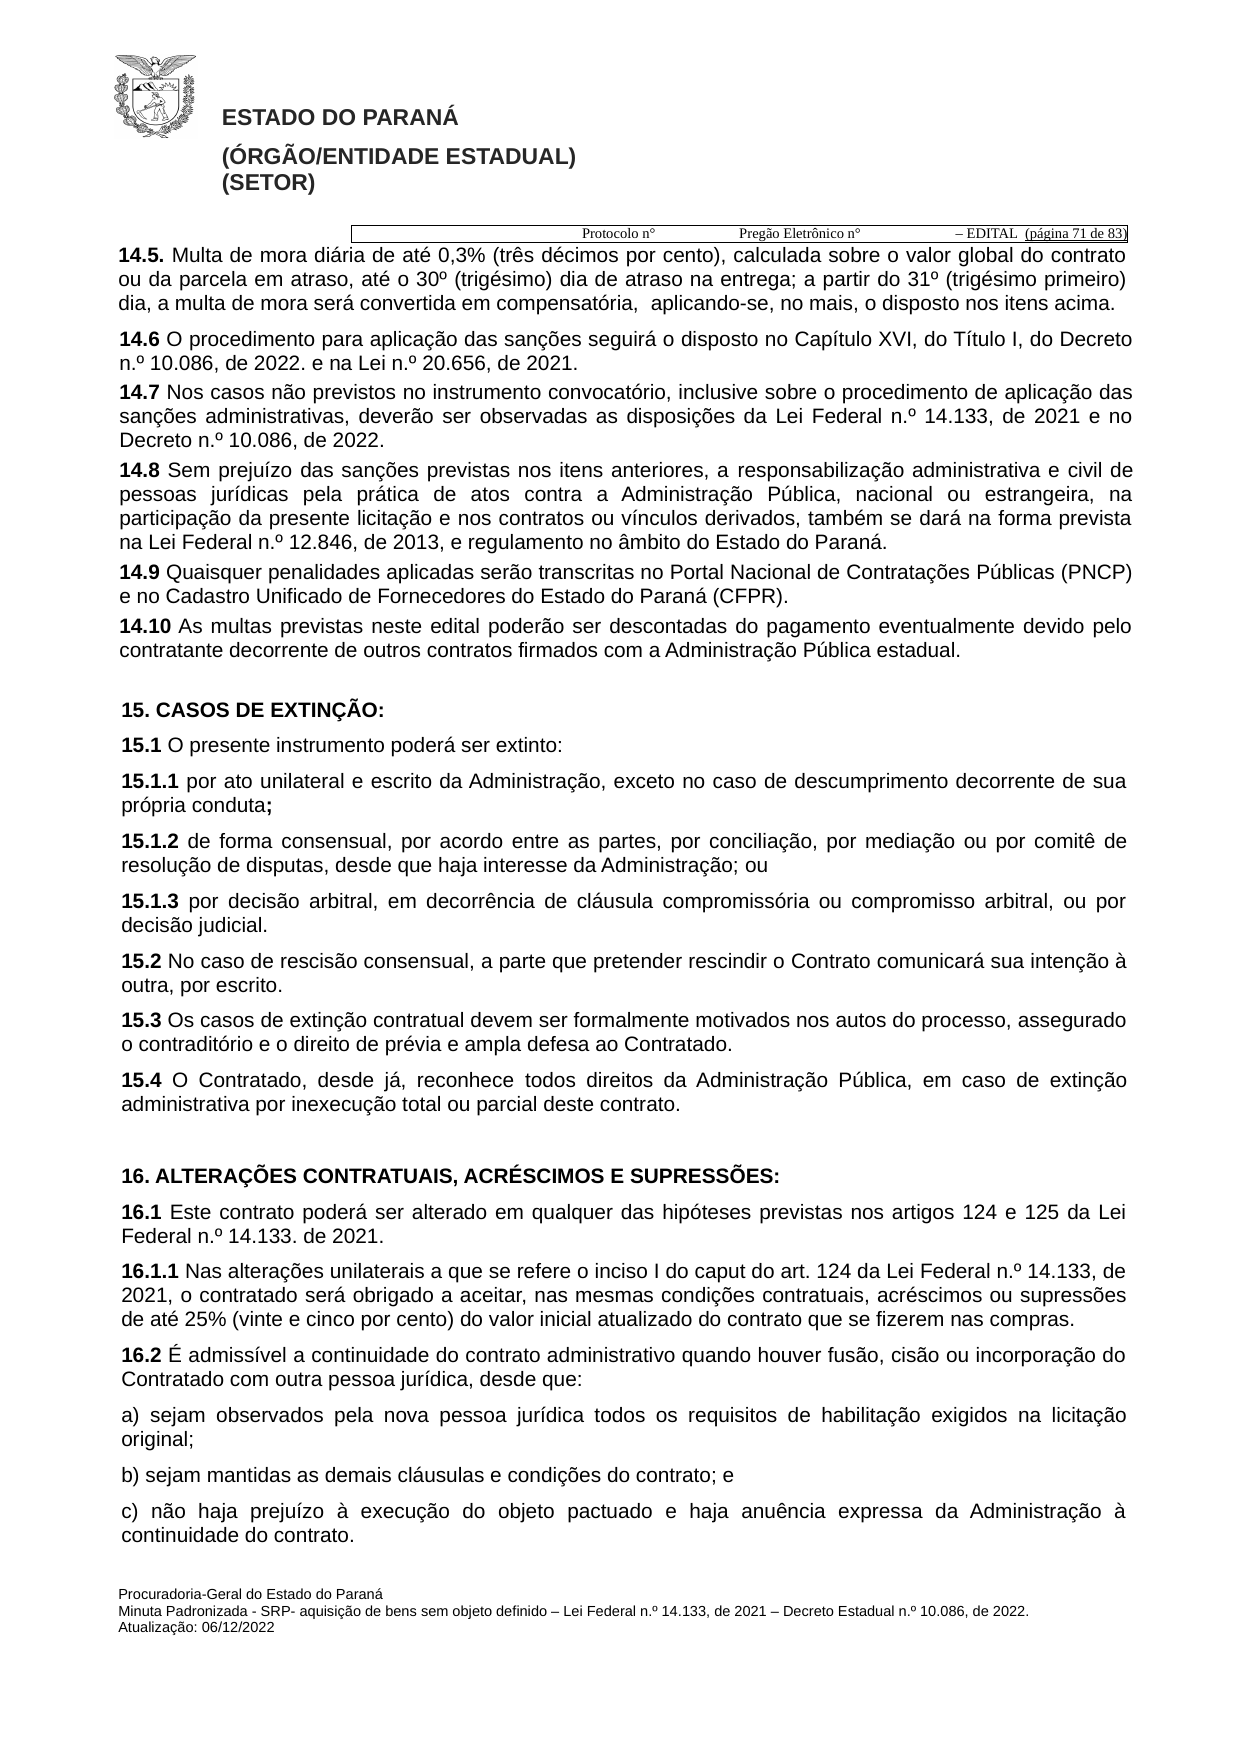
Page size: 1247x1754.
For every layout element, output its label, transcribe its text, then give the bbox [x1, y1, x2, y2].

text 15.1 O presente instrumento poderá ser extinto: [121, 733, 1128, 757]
text 15.4 O Contratado, desde já, reconhece todos direitos da Administração Pública, em caso de extinção administrativa por inexecução total ou parcial deste contrato. [121, 1068, 1128, 1116]
text 15. CASOS DE EXTINÇÃO: [121, 697, 1128, 721]
text 15.3 Os casos de extinção contratual devem ser formalmente motivados nos autos do processo, assegurado o contraditório e o direito de prévia e ampla defesa ao Contratado. [121, 1008, 1128, 1056]
text 14.10 As multas previstas neste edital poderão ser descontadas do pagamento eventualmente devido pelo contratante decorrente de outros contratos firmados com a Administração Pública estadual. [119, 614, 1134, 662]
text 15.2 No caso de rescisão consensual, a parte que pretender rescindir o Contrato comunicará sua intenção à outra, por escrito. [121, 948, 1128, 996]
text b) sejam mantidas as demais cláusulas e condições do contrato; e [121, 1463, 1128, 1487]
text 16.2 É admissível a continuidade do contrato administrativo quando houver fusão, cisão ou incorporação do Contratado com outra pessoa jurídica, desde que: [121, 1343, 1128, 1391]
text 15.1.3 por decisão arbitral, em decorrência de cláusula compromissória ou compromisso arbitral, ou por decisão judicial. [121, 889, 1128, 937]
text 14.7 Nos casos não previstos no instrumento convocatório, inclusive sobre o procedimento de aplicação das sanções administrativas, deverão ser observadas as disposições da Lei Federal n.º 14.133, de 2021 e no Decreto n.º 10.086, de 2022. [119, 380, 1134, 452]
text 16.1.1 Nas alterações unilaterais a que se refere o inciso I do caput do art. 124 da Lei Federal n.º 14.133, de 2021, o contratado será obrigado a aceitar, nas mesmas condições contratuais, acréscimos ou supressões de até 25% (vinte e cinco por cento) do valor inicial atualizado do contrato que se fizerem nas compras. [121, 1259, 1128, 1331]
text 14.5. Multa de mora diária de até 0,3% (três décimos por cento), calculada sobre o valor global do contrato ou da parcela em atraso, até o 30º (trigésimo) dia de atraso na entrega; a partir do 31º (trigésimo primeiro) dia, a multa de mora será convertida em compensatória, aplicando-se, no mais, o disposto nos itens acima. [118, 243, 1128, 314]
picture [113, 54, 198, 139]
text 14.9 Quaisquer penalidades aplicadas serão transcritas no Portal Nacional de Contratações Públicas (PNCP) e no Cadastro Unificado de Fornecedores do Estado do Paraná (CFPR). [119, 560, 1134, 608]
text 14.6 O procedimento para aplicação das sanções seguirá o disposto no Capítulo XVI, do Título I, do Decreto n.º 10.086, de 2022. e na Lei n.º 20.656, de 2021. [119, 326, 1134, 374]
text a) sejam observados pela nova pessoa jurídica todos os requisitos de habilitação exigidos na licitação original; [121, 1403, 1128, 1451]
text 15.1.1 por ato unilateral e escrito da Administração, exceto no caso de descumprimento decorrente de sua própria conduta; [121, 769, 1128, 817]
text 14.8 Sem prejuízo das sanções previstas nos itens anteriores, a responsabilização administrativa e civil de pessoas jurídicas pela prática de atos contra a Administração Pública, nacional ou estrangeira, na participação da presente licitação e nos contratos ou vínculos derivados, também se dará na forma prevista na Lei Federal n.º 12.846, de 2013, e regulamento no âmbito do Estado do Paraná. [119, 458, 1134, 554]
text 16. ALTERAÇÕES CONTRATUAIS, ACRÉSCIMOS E SUPRESSÕES: [121, 1164, 1128, 1188]
text c) não haja prejuízo à execução do objeto pactuado e haja anuência expressa da Administração à continuidade do contrato. [121, 1498, 1128, 1546]
text 16.1 Este contrato poderá ser alterado em qualquer das hipóteses previstas nos artigos 124 e 125 da Lei Federal n.º 14.133. de 2021. [121, 1199, 1128, 1247]
text 15.1.2 de forma consensual, por acordo entre as partes, por conciliação, por mediação ou por comitê de resolução de disputas, desde que haja interesse da Administração; ou [121, 829, 1128, 877]
